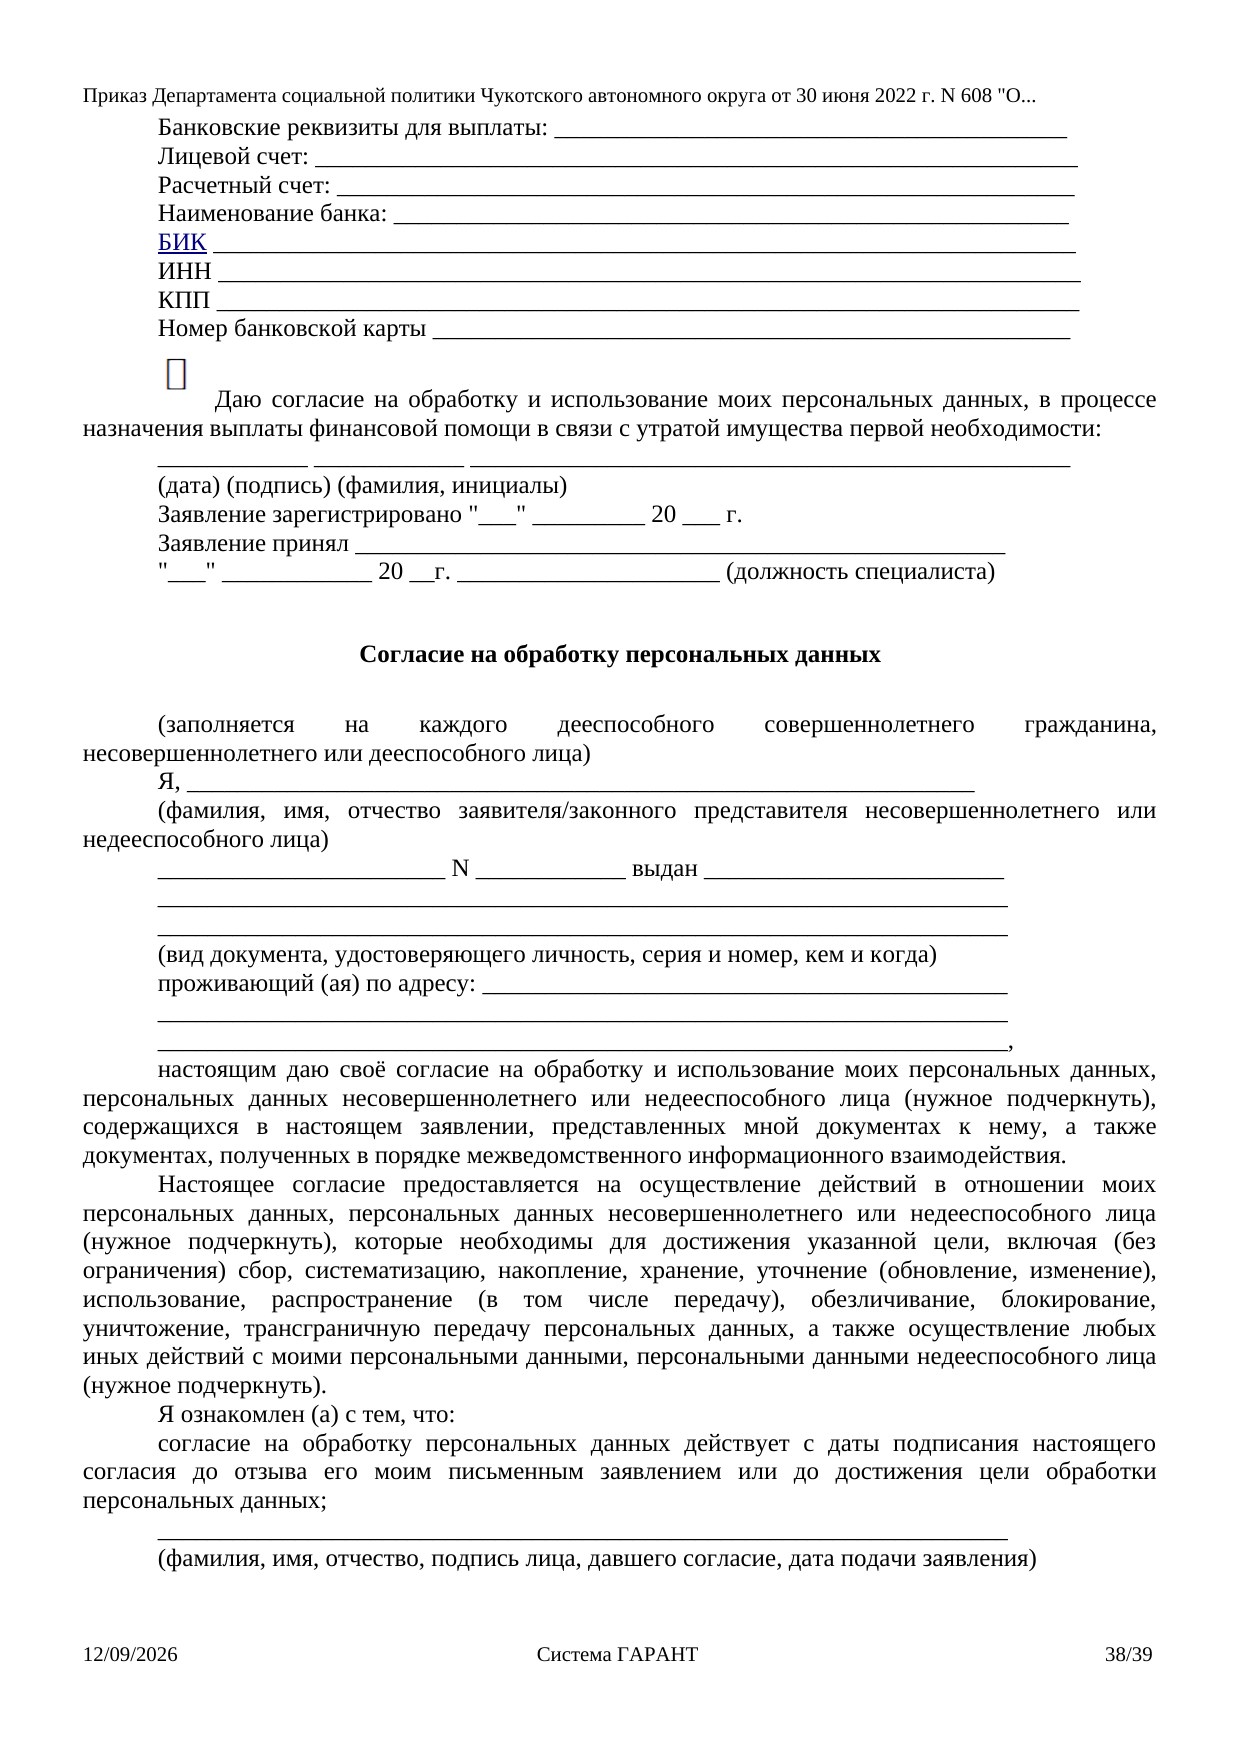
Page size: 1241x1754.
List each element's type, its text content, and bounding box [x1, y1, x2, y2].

text (фамилия, имя, отчество заявителя/законного представителя несовершеннолетнего или недееспособного лица) [83, 795, 1157, 853]
text "___" ____________ 20 __г. _____________________ (должность специалиста) [83, 556, 1157, 585]
text (вид документа, удостоверяющего личность, серия и номер, кем и когда) [83, 939, 1157, 968]
text Банковские реквизиты для выплаты: _________________________________________ [83, 112, 1157, 141]
text Я ознакомлен (а) с тем, что: [83, 1399, 1157, 1428]
text проживающий (ая) по адресу: __________________________________________ [83, 968, 1157, 996]
text Расчетный счет: ___________________________________________________________ [83, 170, 1157, 198]
picture [157, 342, 205, 407]
text настоящим даю своё согласие на обработку и использование моих персональных данных, персональных данных несовершеннолетнего или недееспособного лица (нужное подчеркнуть), содержащихся в настоящем заявлении, представленных мной документах к нему, а также документах, полученных в порядке межведомственного информационного взаимодействия. [83, 1054, 1157, 1169]
text ____________________________________________________________________ [83, 910, 1157, 939]
text (дата) (подпись) (фамилия, инициалы) [83, 470, 1157, 499]
text ИНН _____________________________________________________________________ [83, 256, 1157, 285]
text Номер банковской карты ___________________________________________________ [83, 313, 1157, 342]
text Настоящее согласие предоставляется на осуществление действий в отношении моих персональных данных, персональных данных несовершеннолетнего или недееспособного лица (нужное подчеркнуть), которые необходимы для достижения указанной цели, включая (без ограничения) сбор, систематизацию, накопление, хранение, уточнение (обновление, изменение), использование, распространение (в том числе передачу), обезличивание, блокирование, уничтожение, трансграничную передачу персональных данных, а также осуществление любых иных действий с моими персональными данными, персональными данными недееспособного лица (нужное подчеркнуть). [83, 1169, 1157, 1399]
text ____________________________________________________________________ [83, 1514, 1157, 1543]
text согласие на обработку персональных данных действует с даты подписания настоящего согласия до отзыва его моим письменным заявлением или до достижения цели обработки персональных данных; [83, 1428, 1157, 1514]
text (фамилия, имя, отчество, подпись лица, давшего согласие, дата подачи заявления) [83, 1543, 1157, 1571]
text Даю согласие на обработку и использование моих персональных данных, в процессе назначения выплаты финансовой помощи в связи с утратой имущества первой необходимости: [83, 342, 1157, 441]
text (заполняется на каждого дееспособного совершеннолетнего гражданина, несовершеннолетнего или дееспособного лица) [83, 709, 1157, 766]
text ____________________________________________________________________ [83, 881, 1157, 910]
text ____________________________________________________________________, [83, 1025, 1157, 1054]
text ____________ ____________ ________________________________________________ [83, 441, 1157, 470]
text КПП _____________________________________________________________________ [83, 285, 1157, 313]
text Заявление принял ____________________________________________________ [83, 528, 1157, 556]
text Заявление зарегистрировано "___" _________ 20 ___ г. [83, 499, 1157, 528]
text Наименование банка: ______________________________________________________ [83, 198, 1157, 227]
text БИК _____________________________________________________________________ [83, 227, 1157, 256]
text _______________________ N ____________ выдан ________________________ [83, 853, 1157, 881]
subtitle Согласие на обработку персональных данных [83, 639, 1157, 668]
text ____________________________________________________________________ [83, 996, 1157, 1025]
text Я, _______________________________________________________________ [83, 766, 1157, 795]
text Лицевой счет: _____________________________________________________________ [83, 141, 1157, 170]
